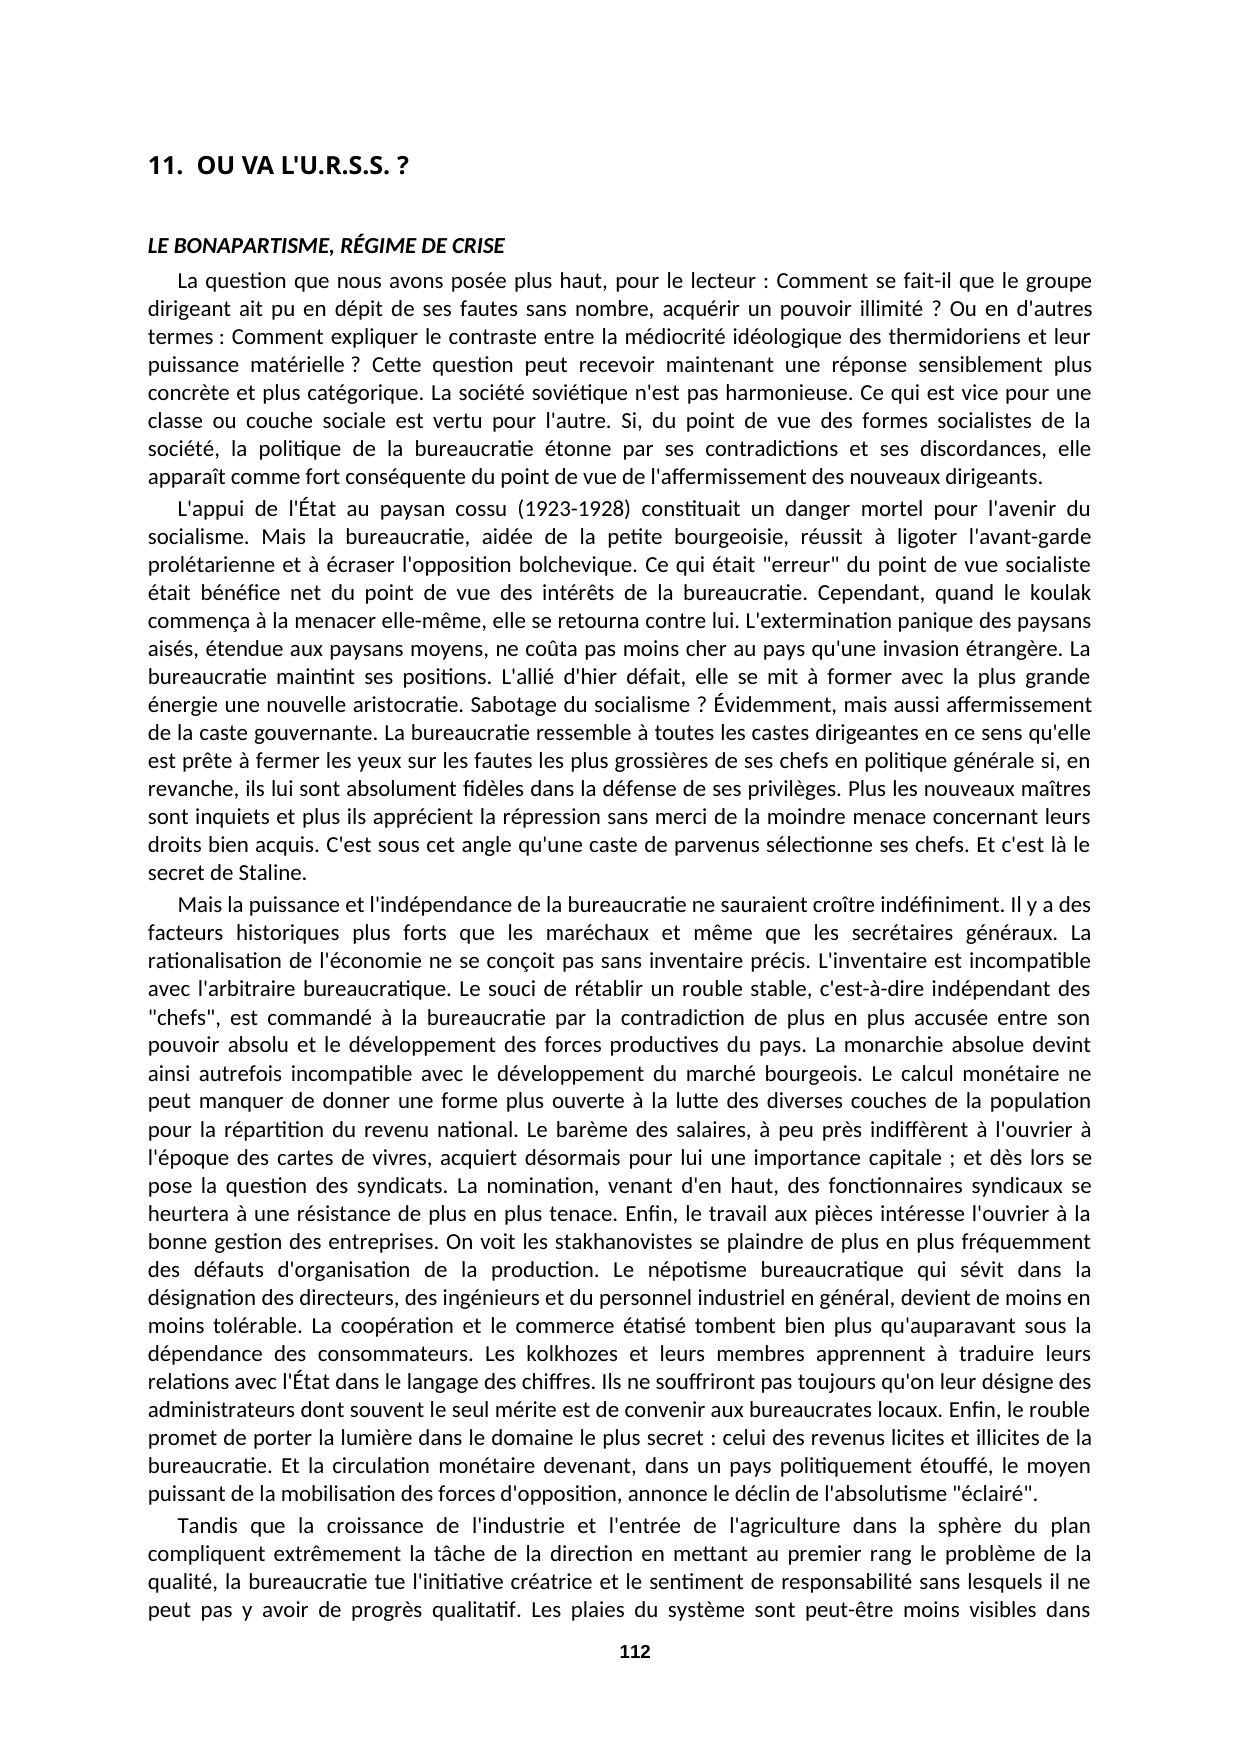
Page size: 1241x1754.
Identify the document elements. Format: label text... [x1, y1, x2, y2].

subtitle 11. OU VA L'U.R.S.S. ? [148, 148, 1093, 182]
text L'appui de l'État au paysan cossu (1923-1928) constituait un danger mortel pour l'avenir du socialisme. Mais la bureaucratie, aidée de la petite bourgeoisie, réussit à ligoter l'avant-garde prolétarienne et à écraser l'opposition bolchevique. Ce qui était "erreur" du point de vue socialiste était bénéfice net du point de vue des intérêts de la bureaucratie. Cependant, quand le koulak commença à la menacer elle-même, elle se retourna contre lui. L'extermination panique des paysans aisés, étendue aux paysans moyens, ne coûta pas moins cher au pays qu'une invasion étrangère. La bureaucratie maintint ses positions. L'allié d'hier défait, elle se mit à former avec la plus grande énergie une nouvelle aristocratie. Sabotage du socialisme ? Évidemment, mais aussi affermissement de la caste gouvernante. La bureaucratie ressemble à toutes les castes dirigeantes en ce sens qu'elle est prête à fermer les yeux sur les fautes les plus grossières de ses chefs en politique générale si, en revanche, ils lui sont absolument fidèles dans la défense de ses privilèges. Plus les nouveaux maîtres sont inquiets et plus ils apprécient la répression sans merci de la moindre menace concernant leurs droits bien acquis. C'est sous cet angle qu'une caste de parvenus sélectionne ses chefs. Et c'est là le secret de Staline. [148, 494, 1093, 886]
subtitle LE BONAPARTISME, RÉGIME DE CRISE [148, 231, 1093, 259]
text Mais la puissance et l'indépendance de la bureaucratie ne sauraient croître indéfiniment. Il y a des facteurs historiques plus forts que les maréchaux et même que les secrétaires généraux. La rationalisation de l'économie ne se conçoit pas sans inventaire précis. L'inventaire est incompatible avec l'arbitraire bureaucratique. Le souci de rétablir un rouble stable, c'est-à-dire indépendant des "chefs", est commandé à la bureaucratie par la contradiction de plus en plus accusée entre son pouvoir absolu et le développement des forces productives du pays. La monarchie absolue devint ainsi autrefois incompatible avec le développement du marché bourgeois. Le calcul monétaire ne peut manquer de donner une forme plus ouverte à la lutte des diverses couches de la population pour la répartition du revenu national. Le barème des salaires, à peu près indiffèrent à l'ouvrier à l'époque des cartes de vivres, acquiert désormais pour lui une importance capitale ; et dès lors se pose la question des syndicats. La nomination, venant d'en haut, des fonctionnaires syndicaux se heurtera à une résistance de plus en plus tenace. Enfin, le travail aux pièces intéresse l'ouvrier à la bonne gestion des entreprises. On voit les stakhanovistes se plaindre de plus en plus fréquemment des défauts d'organisation de la production. Le népotisme bureaucratique qui sévit dans la désignation des directeurs, des ingénieurs et du personnel industriel en général, devient de moins en moins tolérable. La coopération et le commerce étatisé tombent bien plus qu'auparavant sous la dépendance des consommateurs. Les kolkhozes et leurs membres apprennent à traduire leurs relations avec l'État dans le langage des chiffres. Ils ne souffriront pas toujours qu'on leur désigne des administrateurs dont souvent le seul mérite est de convenir aux bureaucrates locaux. Enfin, le rouble promet de porter la lumière dans le domaine le plus secret : celui des revenus licites et illicites de la bureaucratie. Et la circulation monétaire devenant, dans un pays politiquement étouffé, le moyen puissant de la mobilisation des forces d'opposition, annonce le déclin de l'absolutisme "éclairé". [148, 891, 1093, 1507]
text La question que nous avons posée plus haut, pour le lecteur : Comment se fait-il que le groupe dirigeant ait pu en dépit de ses fautes sans nombre, acquérir un pouvoir illimité ? Ou en d'autres termes : Comment expliquer le contraste entre la médiocrité idéologique des thermidoriens et leur puissance matérielle ? Cette question peut recevoir maintenant une réponse sensiblement plus concrète et plus catégorique. La société soviétique n'est pas harmonieuse. Ce qui est vice pour une classe ou couche sociale est vertu pour l'autre. Si, du point de vue des formes socialistes de la société, la politique de la bureaucratie étonne par ses contradictions et ses discordances, elle apparaît comme fort conséquente du point de vue de l'affermissement des nouveaux dirigeants. [148, 266, 1093, 490]
text Tandis que la croissance de l'industrie et l'entrée de l'agriculture dans la sphère du plan compliquent extrêmement la tâche de la direction en mettant au premier rang le problème de la qualité, la bureaucratie tue l'initiative créatrice et le sentiment de responsabilité sans lesquels il ne peut pas y avoir de progrès qualitatif. Les plaies du système sont peut-être moins visibles dans [148, 1511, 1093, 1623]
